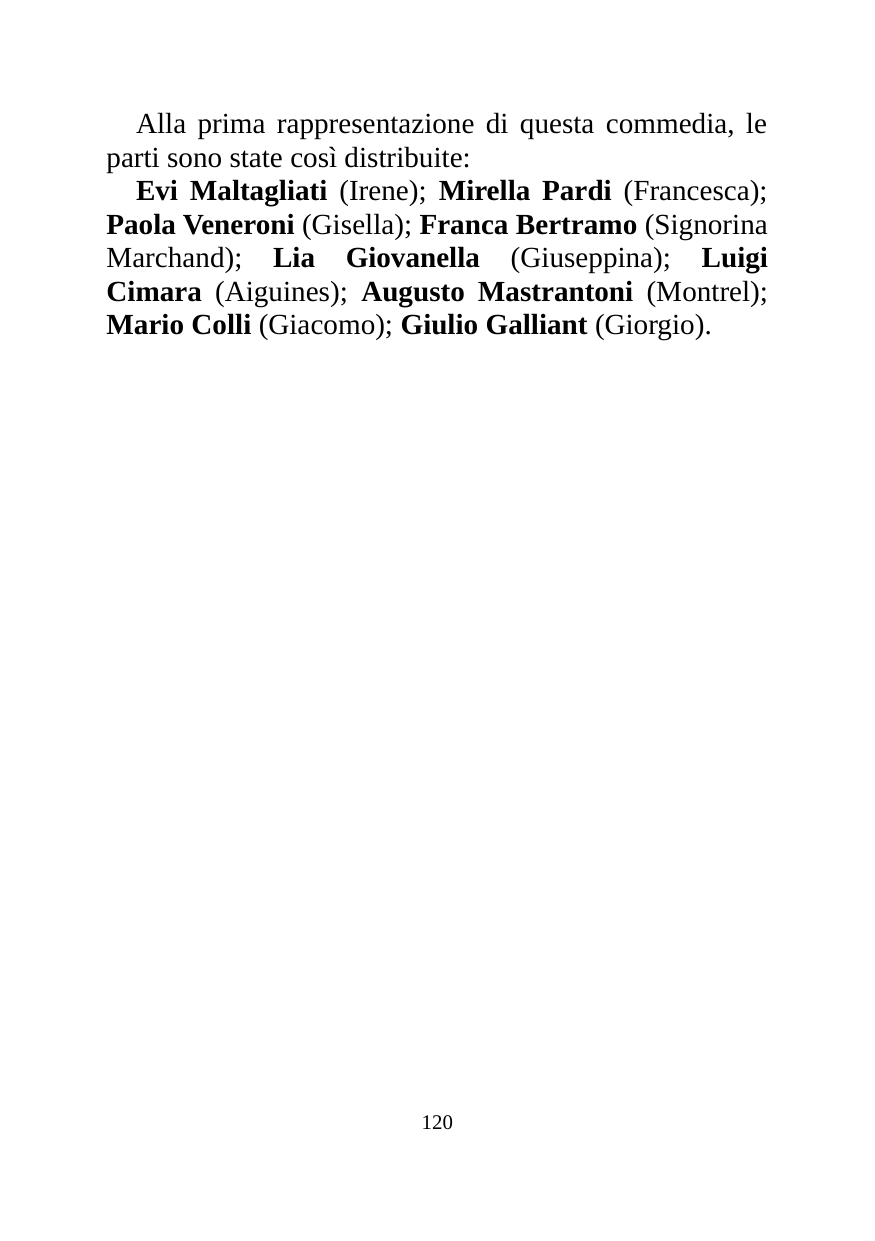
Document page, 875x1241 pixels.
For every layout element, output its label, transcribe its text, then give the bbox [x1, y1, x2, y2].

text Alla prima rappresentazione di questa commedia, le parti sono state così distribuite: [106, 106, 768, 173]
text Evi Maltagliati (Irene); Mirella Pardi (Francesca); Paola Veneroni (Gisella); Franca Bertramo (Signorina Marchand); Lia Giovanella (Giuseppina); Luigi Cimara (Aiguines); Augusto Mastrantoni (Montrel); Mario Colli (Giacomo); Giulio Galliant (Giorgio). [106, 173, 768, 341]
